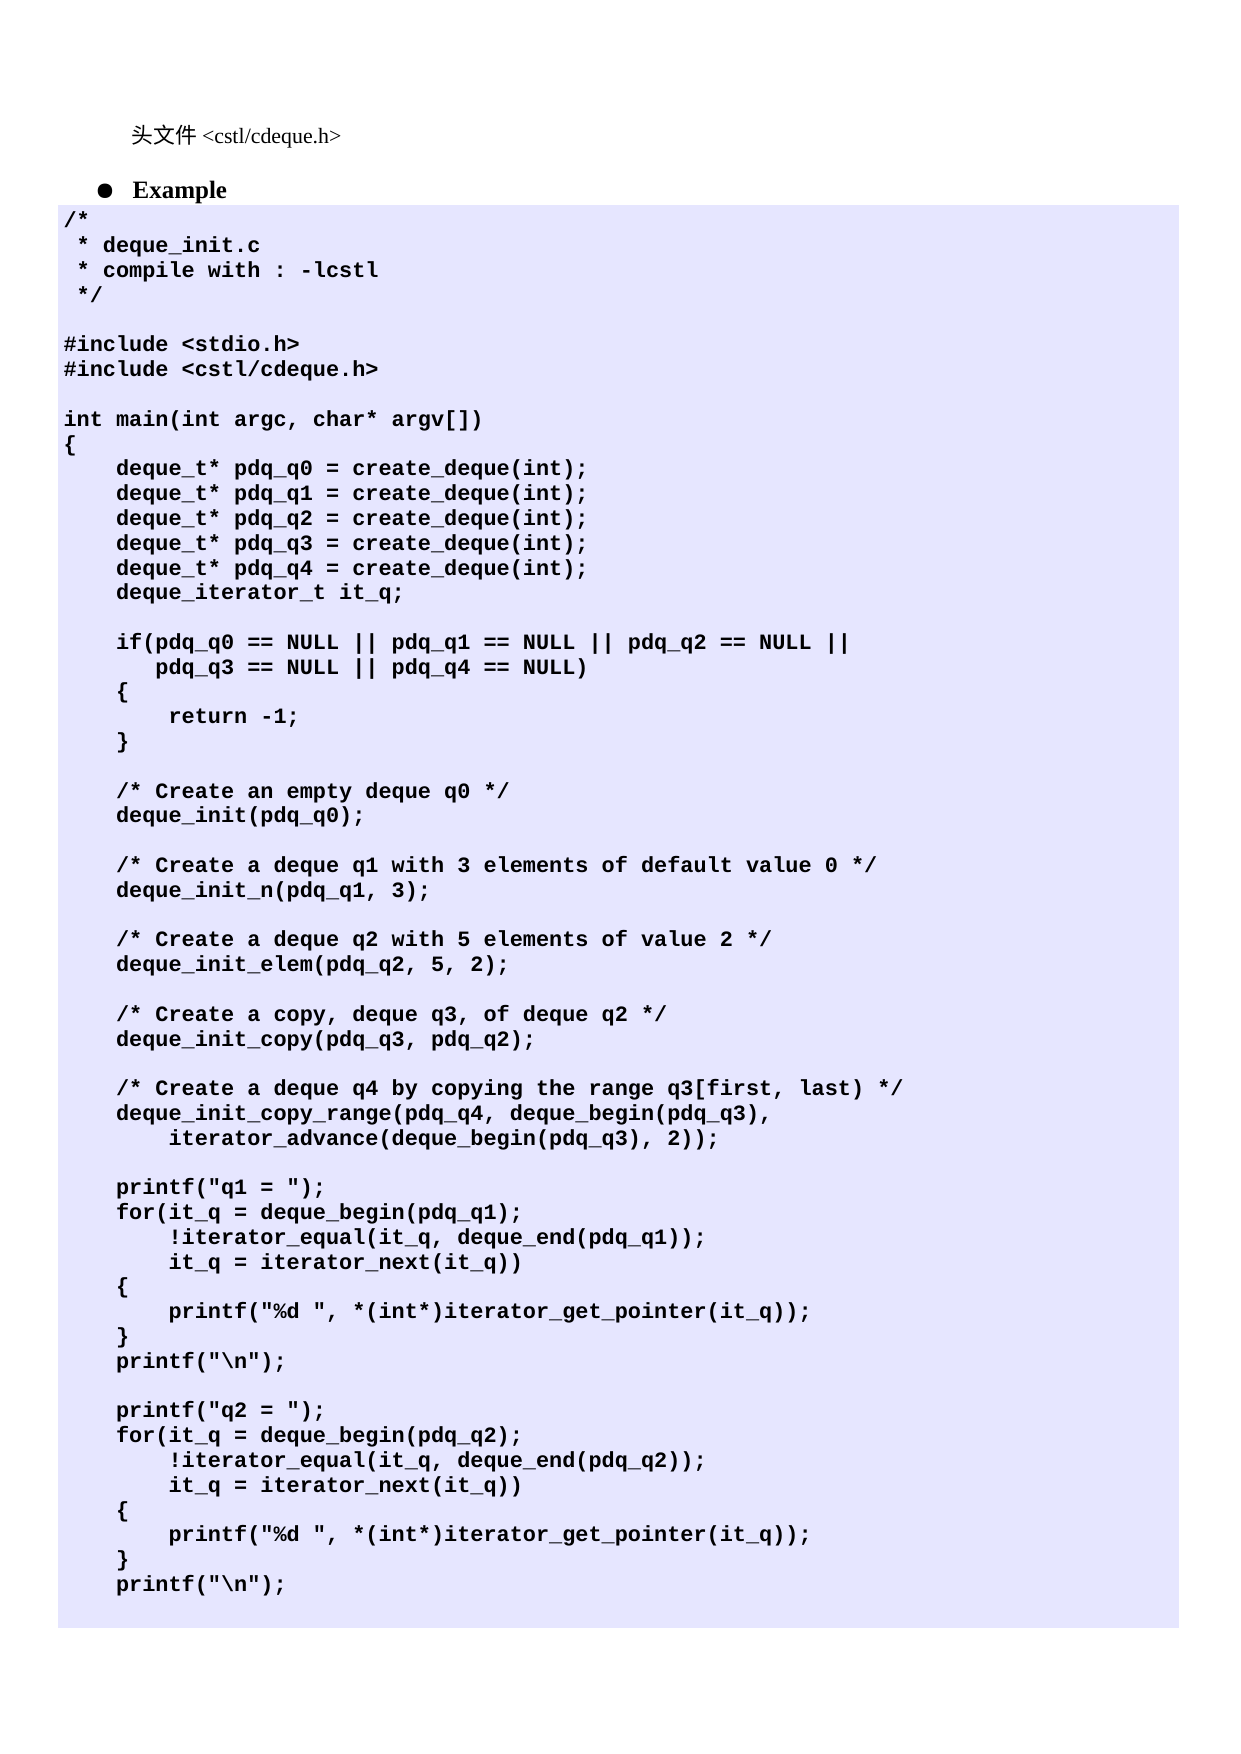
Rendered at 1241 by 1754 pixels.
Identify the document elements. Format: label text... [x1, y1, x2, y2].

list Example [95, 175, 1179, 204]
table_header /* * deque_init.c * compile with : -lcstl */ #include <stdio.h> #include <cstl/cdeque.h> int main(int argc, char* argv[]) { deque_t* pdq_q0 = create_deque(int); deque_t* pdq_q1 = create_deque(int); deque_t* pdq_q2 = create_deque(int); deque_t* pdq_q3 = create_deque(int); deque_t* pdq_q4 = create_deque(int); deque_iterator_t it_q; if(pdq_q0 == NULL || pdq_q1 == NULL || pdq_q2 == NULL || pdq_q3 == NULL || pdq_q4 == NULL) { return -1; } /* Create an empty deque q0 */ deque_init(pdq_q0); /* Create a deque q1 with 3 elements of default value 0 */ deque_init_n(pdq_q1, 3); /* Create a deque q2 with 5 elements of value 2 */ deque_init_elem(pdq_q2, 5, 2); /* Create a copy, deque q3, of deque q2 */ deque_init_copy(pdq_q3, pdq_q2); /* Create a deque q4 by copying the range q3[first, last) */ deque_init_copy_range(pdq_q4, deque_begin(pdq_q3), iterator_advance(deque_begin(pdq_q3), 2)); printf("q1 = "); for(it_q = deque_begin(pdq_q1); !iterator_equal(it_q, deque_end(pdq_q1)); it_q = iterator_next(it_q)) { printf("%d ", *(int*)iterator_get_pointer(it_q)); } printf("\n"); printf("q2 = "); for(it_q = deque_begin(pdq_q2); !iterator_equal(it_q, deque_end(pdq_q2)); it_q = iterator_next(it_q)) { printf("%d ", *(int*)iterator_get_pointer(it_q)); } printf("\n"); [58, 205, 1179, 1628]
text 头文件 <cstl/cdeque.h> [57, 118, 1179, 150]
